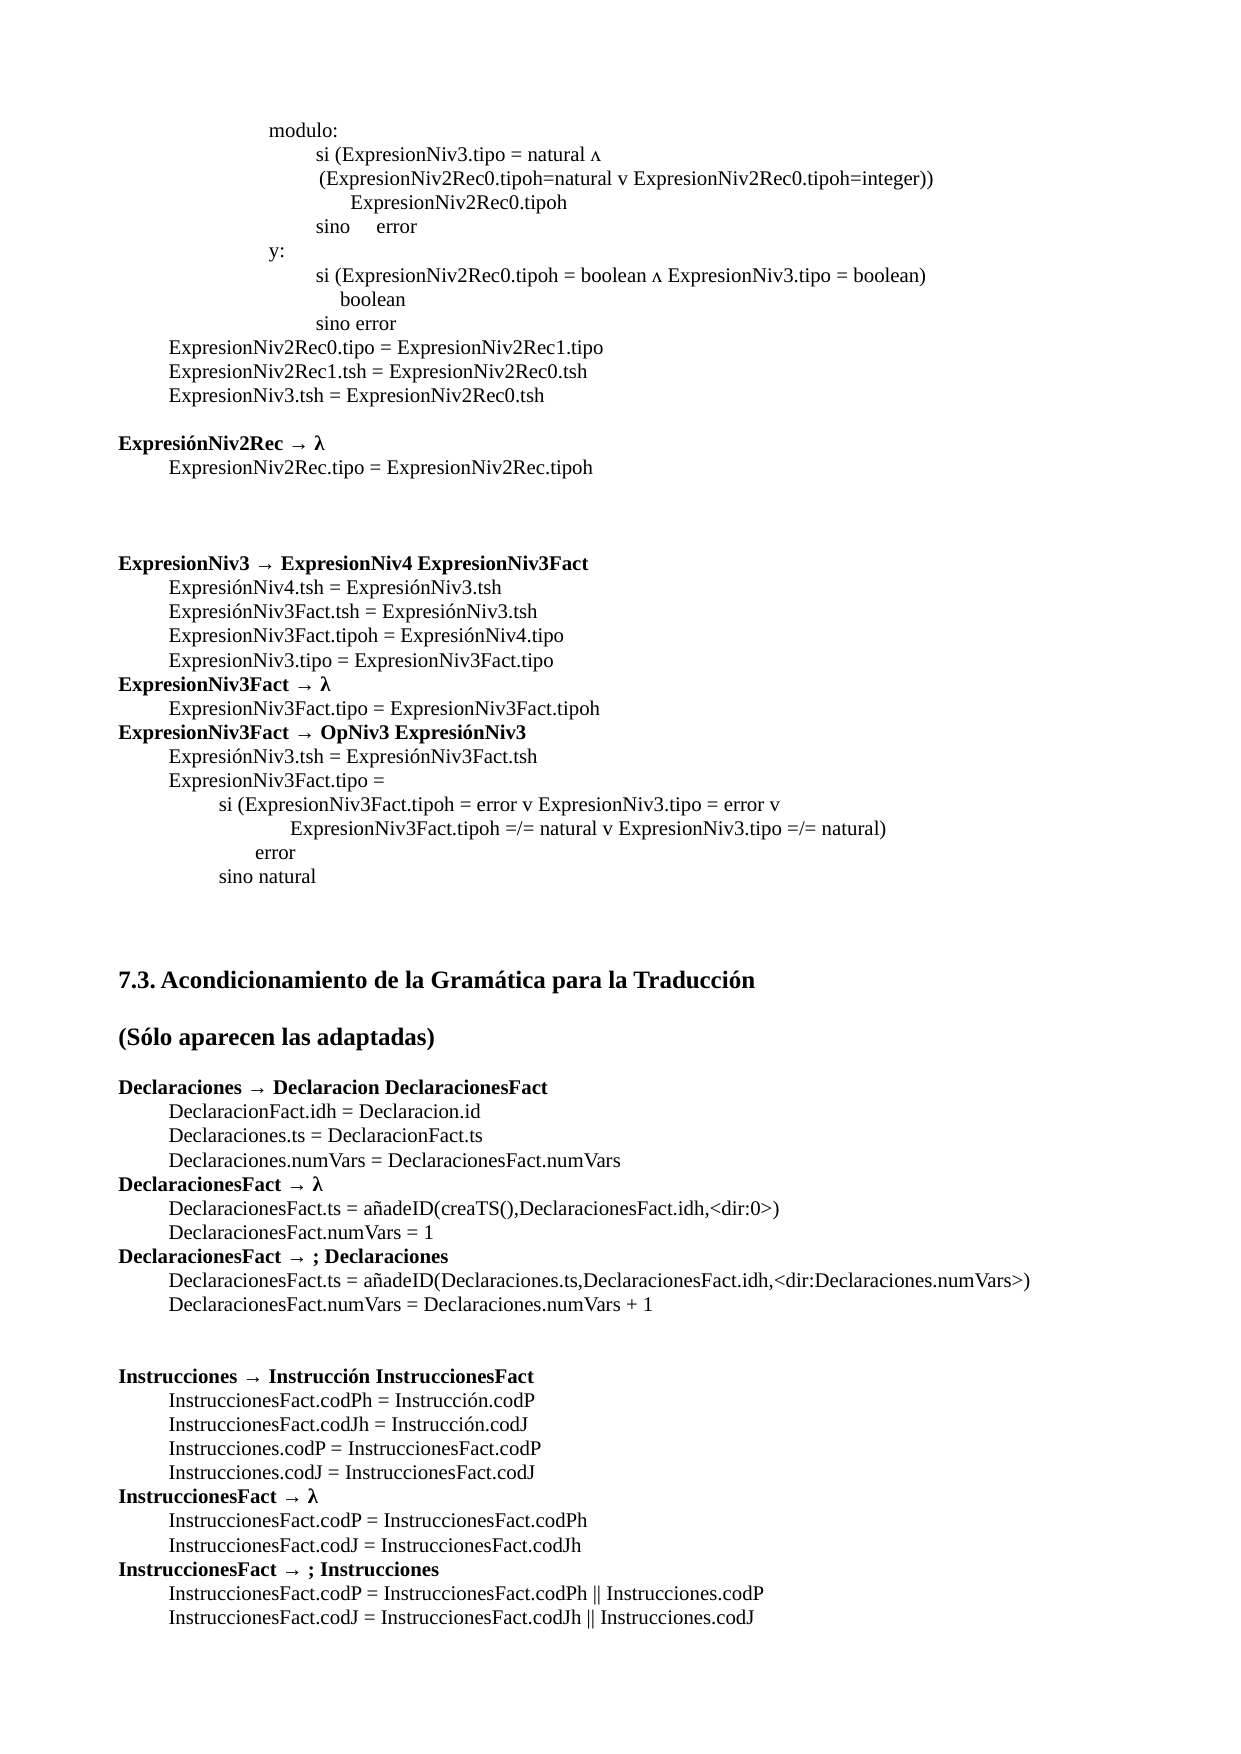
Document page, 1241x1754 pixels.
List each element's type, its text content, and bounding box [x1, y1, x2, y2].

text ExpresionNiv2Rec.tipo = ExpresionNiv2Rec.tipoh [118, 455, 1122, 479]
text ExpresionNiv3 → ExpresionNiv4 ExpresionNiv3Fact [118, 551, 1122, 575]
text ExpresionNiv3Fact → OpNiv3 ExpresiónNiv3 [118, 720, 1122, 744]
text si (ExpresionNiv3.tipo = natural ᴧ [118, 142, 1122, 166]
text InstruccionesFact.codJ = InstruccionesFact.codJh [118, 1532, 1122, 1557]
text ExpresionNiv3Fact.tipo = [118, 768, 1122, 792]
text Instrucciones.codJ = InstruccionesFact.codJ [118, 1460, 1122, 1484]
text ExpresiónNiv4.tsh = ExpresiónNiv3.tsh [118, 575, 1122, 599]
text DeclaracionesFact.numVars = 1 [118, 1220, 1122, 1244]
text InstruccionesFact → λ [118, 1484, 1122, 1508]
text InstruccionesFact.codP = InstruccionesFact.codPh || Instrucciones.codP [118, 1581, 1122, 1605]
text ExpresionNiv3.tsh = ExpresionNiv2Rec0.tsh [118, 383, 1122, 407]
text DeclaracionFact.idh = Declaracion.id [118, 1099, 1122, 1123]
text sino error [118, 214, 1122, 238]
text Declaraciones.ts = DeclaracionFact.ts [118, 1123, 1122, 1147]
text DeclaracionesFact → λ [118, 1172, 1122, 1196]
text ExpresiónNiv3Fact.tsh = ExpresiónNiv3.tsh [118, 599, 1122, 623]
text ExpresionNiv3Fact.tipoh =/= natural v ExpresionNiv3.tipo =/= natural) [118, 816, 1122, 840]
text ExpresionNiv3Fact → λ [118, 672, 1122, 696]
text modulo: [118, 118, 1122, 142]
text DeclaracionesFact.ts = añadeID(Declaraciones.ts,DeclaracionesFact.idh,<dir:Declaraciones.numVars>) [118, 1268, 1122, 1292]
text ExpresionNiv3Fact.tipo = ExpresionNiv3Fact.tipoh [118, 696, 1122, 720]
text ExpresionNiv3.tipo = ExpresionNiv3Fact.tipo [118, 647, 1122, 672]
text Declaraciones.numVars = DeclaracionesFact.numVars [118, 1147, 1122, 1172]
text InstruccionesFact.codP = InstruccionesFact.codPh [118, 1508, 1122, 1532]
text ExpresionNiv2Rec0.tipo = ExpresionNiv2Rec1.tipo [118, 335, 1122, 359]
text ExpresionNiv3Fact.tipoh = ExpresiónNiv4.tipo [118, 623, 1122, 647]
text sino error [118, 311, 1122, 335]
text InstruccionesFact.codPh = Instrucción.codP [118, 1388, 1122, 1412]
text Instrucciones.codP = InstruccionesFact.codP [118, 1436, 1122, 1460]
text si (ExpresionNiv2Rec0.tipoh = boolean ᴧ ExpresionNiv3.tipo = boolean) [118, 262, 1122, 287]
text InstruccionesFact.codJh = Instrucción.codJ [118, 1412, 1122, 1436]
text boolean [118, 287, 1122, 311]
text InstruccionesFact.codJ = InstruccionesFact.codJh || Instrucciones.codJ [118, 1605, 1122, 1629]
text ExpresionNiv2Rec1.tsh = ExpresionNiv2Rec0.tsh [118, 359, 1122, 383]
text InstruccionesFact → ; Instrucciones [118, 1557, 1122, 1581]
text ExpresiónNiv2Rec → λ [118, 431, 1122, 455]
text 7.3. Acondicionamiento de la Gramática para la Traducción [118, 965, 1122, 994]
text ExpresiónNiv3.tsh = ExpresiónNiv3Fact.tsh [118, 744, 1122, 768]
text DeclaracionesFact.ts = añadeID(creaTS(),DeclaracionesFact.idh,<dir:0>) [118, 1196, 1122, 1220]
text sino natural [118, 864, 1122, 888]
text DeclaracionesFact → ; Declaraciones [118, 1244, 1122, 1268]
text Declaraciones → Declaracion DeclaracionesFact [118, 1075, 1122, 1099]
text (Sólo aparecen las adaptadas) [118, 1022, 1122, 1051]
text si (ExpresionNiv3Fact.tipoh = error v ExpresionNiv3.tipo = error v [118, 792, 1122, 816]
text error [118, 840, 1122, 864]
text DeclaracionesFact.numVars = Declaraciones.numVars + 1 [118, 1292, 1122, 1316]
text ExpresionNiv2Rec0.tipoh [118, 190, 1122, 214]
text Instrucciones → Instrucción InstruccionesFact [118, 1364, 1122, 1388]
text y: [118, 238, 1122, 262]
text (ExpresionNiv2Rec0.tipoh=natural v ExpresionNiv2Rec0.tipoh=integer)) [118, 166, 1122, 190]
